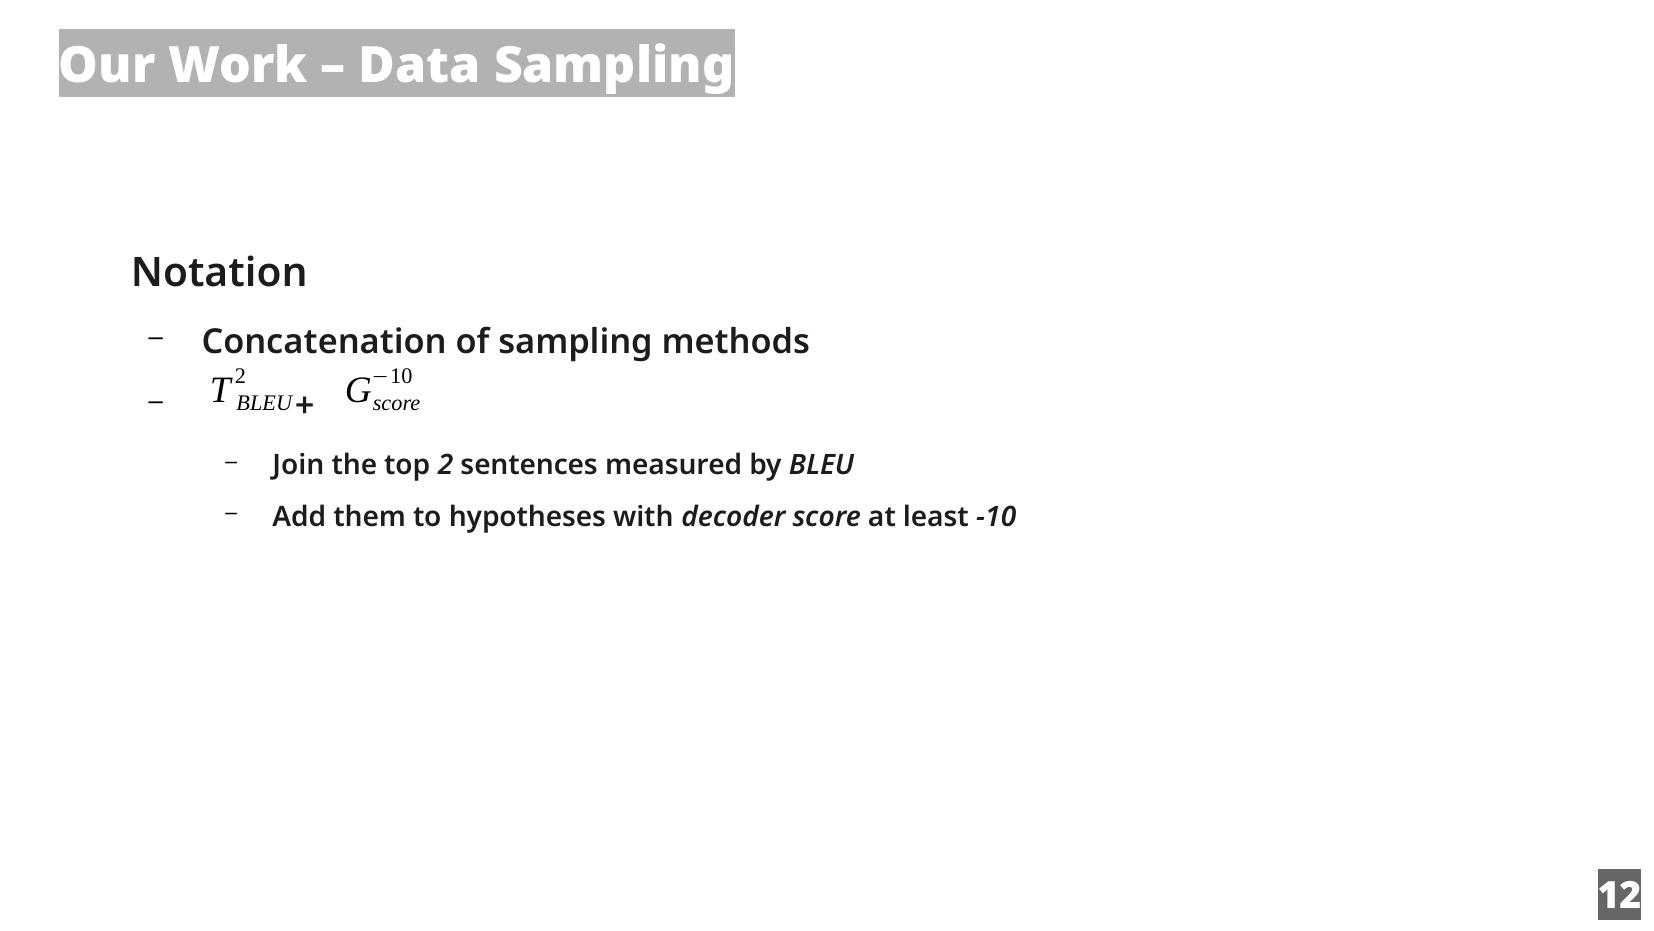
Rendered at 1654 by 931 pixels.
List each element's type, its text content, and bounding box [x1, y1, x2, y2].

title Our Work – Data Sampling [59, 0, 1595, 98]
chart [338, 363, 429, 416]
list Notation Concatenation of sampling methods + Join the top 2 sentences measured by BLEU Add them to hypotheses with decoder score at least -10 [60, 243, 1566, 820]
chart [203, 363, 301, 416]
